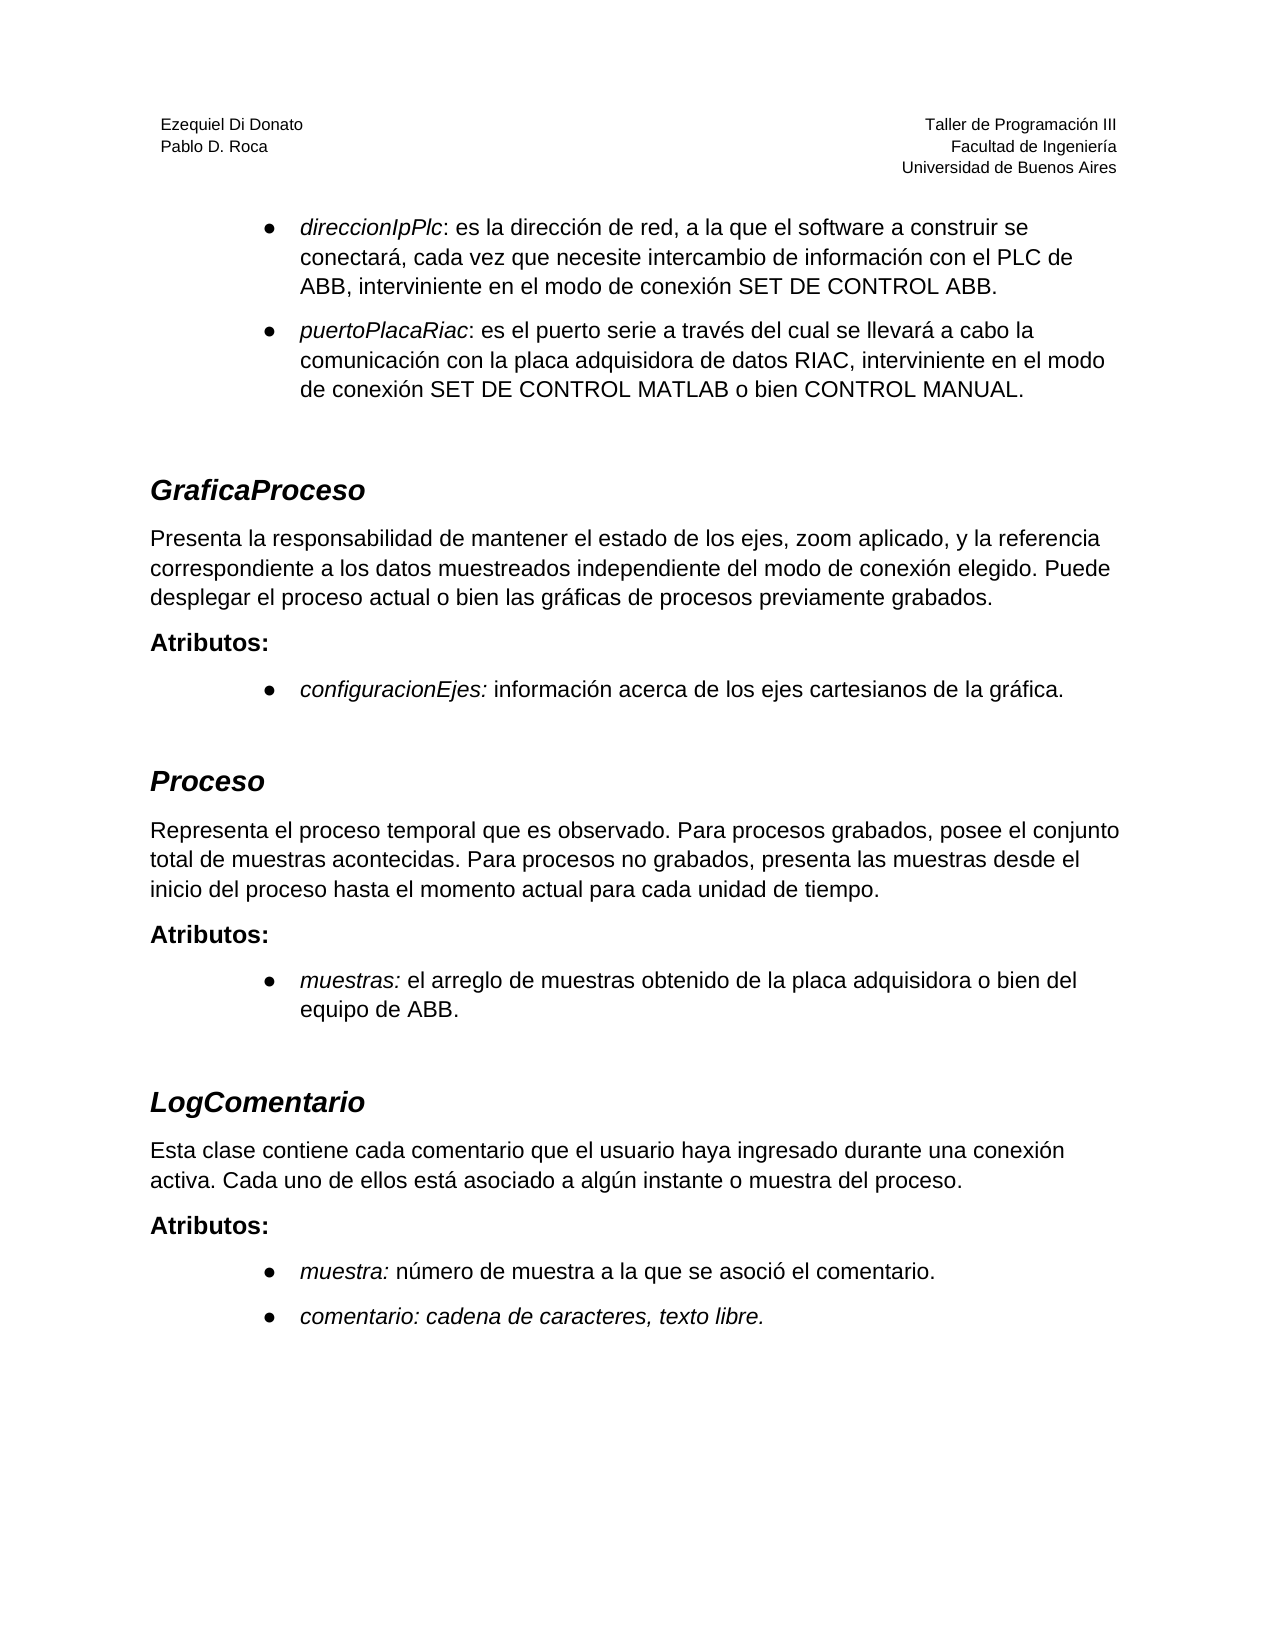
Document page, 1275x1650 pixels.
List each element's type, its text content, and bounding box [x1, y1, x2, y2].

subtitle Atributos: [150, 921, 1125, 948]
subtitle LogComentario [150, 1086, 1125, 1118]
text Proceso [150, 765, 1125, 798]
subtitle Atributos: [150, 1212, 1125, 1240]
list configuracionEjes: información acerca de los ejes cartesianos de la gráfica. [262, 676, 1125, 702]
list comentario: cadena de caracteres, texto libre. [262, 1303, 1125, 1329]
list muestra: número de muestra a la que se asoció el comentario. [262, 1259, 1125, 1285]
list muestras: el arreglo de muestras obtenido de la placa adquisidora o bien del equipo de ABB. [262, 968, 1125, 1023]
subtitle GraficaProceso [150, 474, 1125, 506]
text Representa el proceso temporal que es observado. Para procesos grabados, posee el conjunto total de muestras acontecidas. Para procesos no grabados, presenta las muestras desde el inicio del proceso hasta el momento actual para cada unidad de tiempo. [150, 817, 1125, 902]
list direccionIpPlc: es la dirección de red, a la que el software a construir se conectará, cada vez que necesite intercambio de información con el PLC de ABB, interviniente en el modo de conexión SET DE CONTROL ABB. [262, 215, 1125, 299]
subtitle Atributos: [150, 629, 1125, 657]
list puertoPlacaRiac: es el puerto serie a través del cual se llevará a cabo la comunicación con la placa adquisidora de datos RIAC, interviniente en el modo de conexión SET DE CONTROL MATLAB o bien CONTROL MANUAL. [262, 318, 1125, 403]
text Esta clase contiene cada comentario que el usuario haya ingresado durante una conexión activa. Cada uno de ellos está asociado a algún instante o muestra del proceso. [150, 1138, 1125, 1193]
text Presenta la responsabilidad de mantener el estado de los ejes, zoom aplicado, y la referencia correspondiente a los datos muestreados independiente del modo de conexión elegido. Puede desplegar el proceso actual o bien las gráficas de procesos previamente grabados. [150, 526, 1125, 611]
